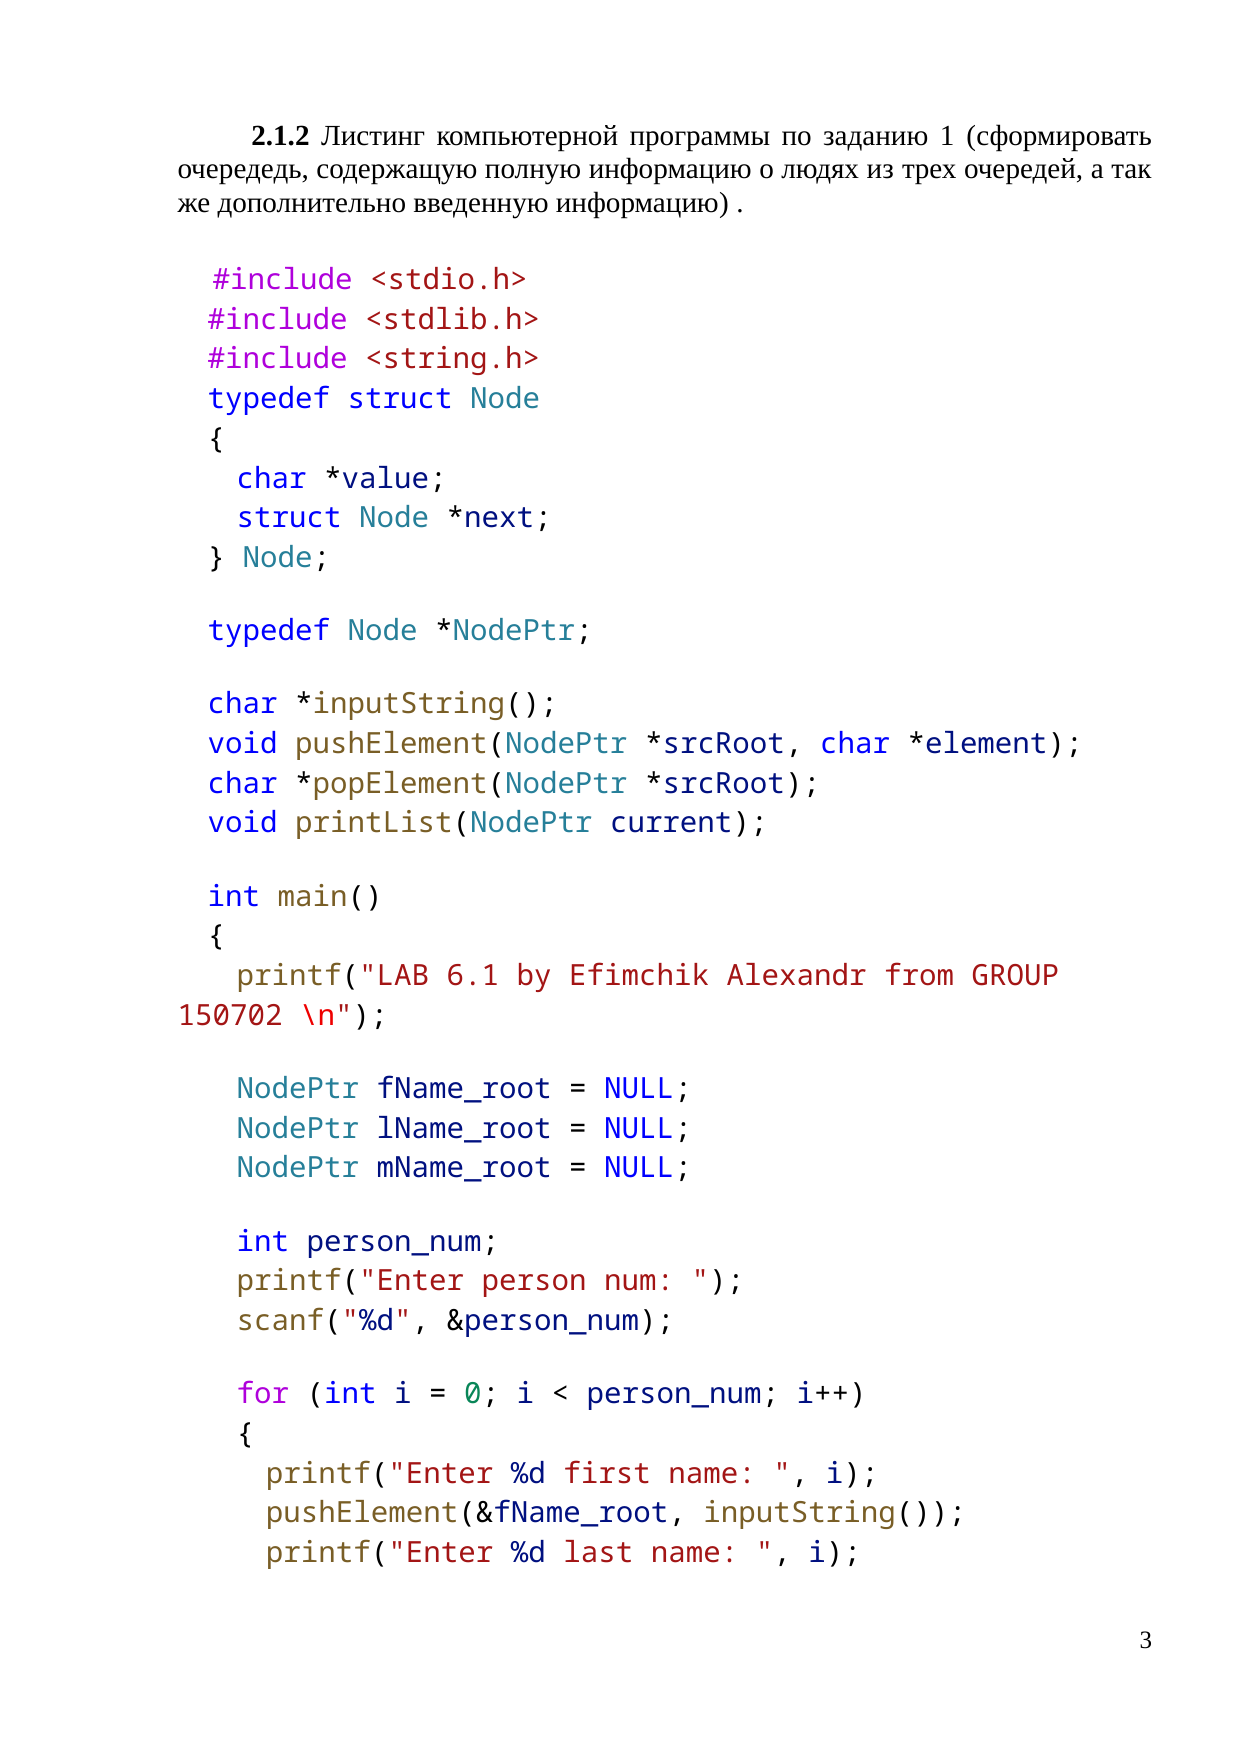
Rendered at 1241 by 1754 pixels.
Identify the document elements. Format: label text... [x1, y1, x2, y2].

text printf("Enter person num: "); [177, 1259, 1152, 1299]
text struct Node *next; [177, 497, 1152, 536]
text 2.1.2 Листинг компьютерной программы по заданию 1 (сформировать очередедь, содержащую полную информацию о людях из трех очередей, а так же дополнительно введенную информацию) . [177, 118, 1152, 219]
text pushElement(&fName_root, inputString()); [177, 1492, 1152, 1531]
text char *popElement(NodePtr *srcRoot); [177, 762, 1152, 802]
text printf("LAB 6.1 by Efimchik Alexandr from GROUP 150702 \n"); [177, 954, 1152, 1034]
text int person_num; [177, 1220, 1152, 1259]
text typedef Node *NodePtr; [177, 609, 1152, 649]
text NodePtr fName_root = NULL; [177, 1067, 1152, 1107]
text NodePtr lName_root = NULL; [177, 1107, 1152, 1147]
text char *inputString(); [177, 683, 1152, 722]
text { [177, 417, 1152, 457]
text void printList(NodePtr current); [177, 802, 1152, 841]
text printf("Enter %d last name: ", i); [177, 1531, 1152, 1571]
text int main() [177, 875, 1152, 915]
text printf("Enter %d first name: ", i); [177, 1452, 1152, 1492]
text { [177, 1412, 1152, 1452]
text #include <string.h> [177, 338, 1152, 377]
text void pushElement(NodePtr *srcRoot, char *element); [177, 722, 1152, 762]
text for (int i = 0; i < person_num; i++) [177, 1372, 1152, 1412]
text char *value; [177, 457, 1152, 497]
text #include <stdlib.h> [177, 298, 1152, 338]
text #include <stdio.h> [177, 258, 1152, 298]
text } Node; [177, 536, 1152, 576]
text { [177, 915, 1152, 954]
text typedef struct Node [177, 377, 1152, 417]
text NodePtr mName_root = NULL; [177, 1147, 1152, 1186]
text scanf("%d", &person_num); [177, 1299, 1152, 1339]
